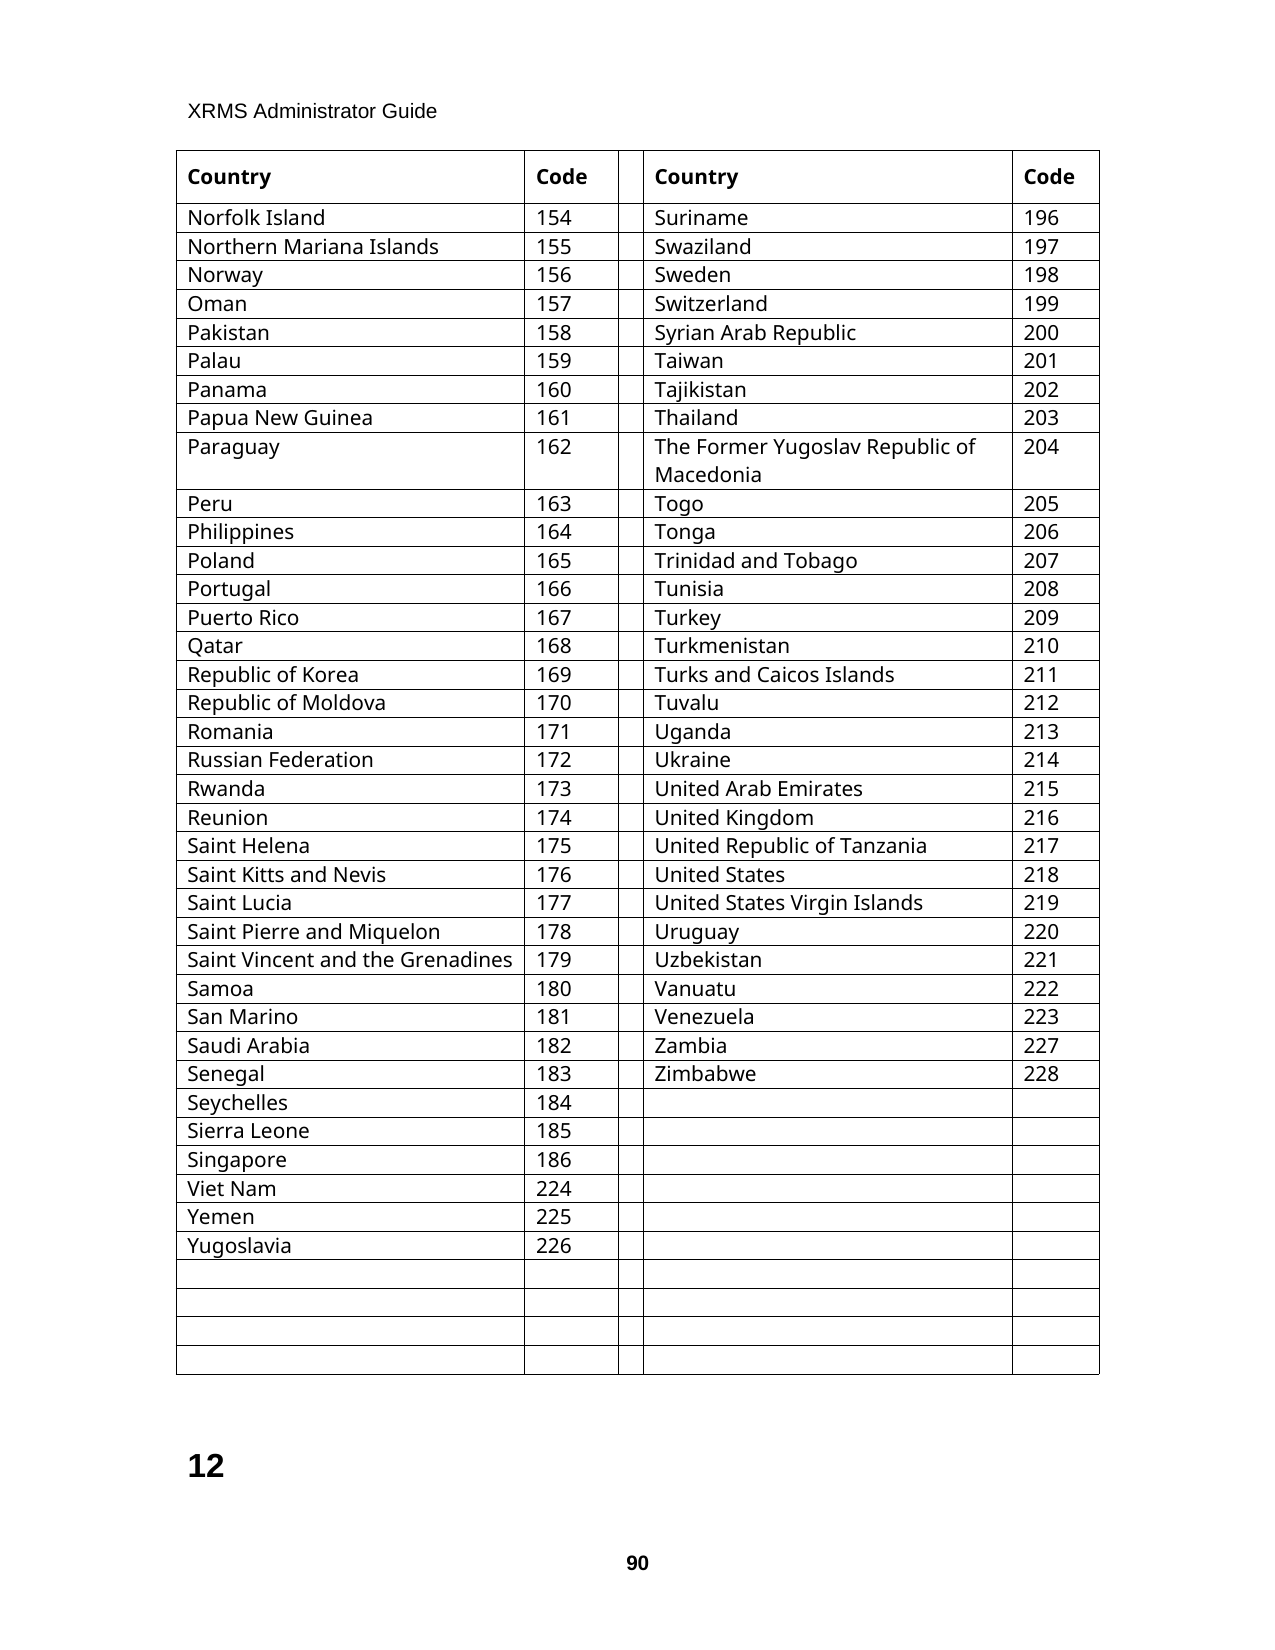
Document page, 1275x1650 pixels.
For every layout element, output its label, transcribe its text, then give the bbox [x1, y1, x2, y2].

table_cell [619, 718, 643, 746]
table_cell 170 [525, 690, 618, 717]
table_cell Yemen [177, 1203, 524, 1231]
table_cell Swaziland [644, 233, 1012, 260]
table_cell Singapore [177, 1146, 524, 1174]
table_cell Yugoslavia [177, 1232, 524, 1259]
table_header Code [1013, 151, 1099, 203]
table_cell 175 [525, 832, 618, 860]
table_cell Republic of Korea [177, 661, 524, 688]
table_cell [619, 1346, 643, 1373]
table_cell Uganda [644, 718, 1012, 746]
table_cell [1013, 1260, 1099, 1288]
table_cell [619, 1118, 643, 1145]
table_cell [619, 832, 643, 860]
table_cell Tajikistan [644, 376, 1012, 403]
table_header Code [525, 151, 618, 203]
table_cell The Former Yugoslav Republic of Macedonia [644, 433, 1012, 489]
table_cell Pakistan [177, 319, 524, 346]
table_cell Taiwan [644, 347, 1012, 374]
table_cell 218 [1013, 861, 1099, 888]
table_cell [619, 1289, 643, 1316]
table_cell [619, 889, 643, 917]
table_cell 156 [525, 261, 618, 289]
table_cell Republic of Moldova [177, 690, 524, 717]
table_cell Turkmenistan [644, 632, 1012, 660]
table_cell [619, 1089, 643, 1117]
table_cell 186 [525, 1146, 618, 1174]
table_cell 171 [525, 718, 618, 746]
table_cell Poland [177, 547, 524, 574]
table_cell Zambia [644, 1032, 1012, 1059]
table_cell [619, 1175, 643, 1202]
table_cell [619, 1061, 643, 1088]
table_cell Venezuela [644, 1004, 1012, 1031]
table_cell Saint Vincent and the Grenadines [177, 946, 524, 974]
table_cell Switzerland [644, 290, 1012, 317]
table_cell 173 [525, 775, 618, 803]
table_cell 197 [1013, 233, 1099, 260]
table_cell Romania [177, 718, 524, 746]
table_cell [644, 1260, 1012, 1288]
table_cell [644, 1118, 1012, 1145]
table_cell 180 [525, 975, 618, 1002]
table_cell [177, 1289, 524, 1316]
table_cell [619, 804, 643, 831]
table_cell [644, 1203, 1012, 1231]
table_cell [1013, 1175, 1099, 1202]
table_cell 162 [525, 433, 618, 489]
table_cell 199 [1013, 290, 1099, 317]
table_cell 222 [1013, 975, 1099, 1002]
table_cell 214 [1013, 747, 1099, 774]
table_cell 163 [525, 490, 618, 517]
table_cell [619, 975, 643, 1002]
table_cell Saint Kitts and Nevis [177, 861, 524, 888]
table_cell 158 [525, 319, 618, 346]
table_cell [619, 861, 643, 888]
table_cell 208 [1013, 575, 1099, 603]
table_cell 181 [525, 1004, 618, 1031]
table_cell [177, 1346, 524, 1373]
table_cell Saint Lucia [177, 889, 524, 917]
table_cell [619, 490, 643, 517]
table_cell 206 [1013, 518, 1099, 546]
table_cell [619, 1146, 643, 1174]
table_cell [525, 1289, 618, 1316]
table_cell Papua New Guinea [177, 404, 524, 432]
table_cell 179 [525, 946, 618, 974]
table_cell Norfolk Island [177, 204, 524, 232]
table_cell Peru [177, 490, 524, 517]
table_cell 207 [1013, 547, 1099, 574]
table_cell Senegal [177, 1061, 524, 1088]
table_cell Togo [644, 490, 1012, 517]
table_cell 205 [1013, 490, 1099, 517]
table_cell [177, 1260, 524, 1288]
table_cell 196 [1013, 204, 1099, 232]
table_cell [619, 347, 643, 374]
table_cell Ukraine [644, 747, 1012, 774]
table_cell [619, 319, 643, 346]
table_cell 211 [1013, 661, 1099, 688]
table_cell Philippines [177, 518, 524, 546]
table_cell United States Virgin Islands [644, 889, 1012, 917]
table_cell 209 [1013, 604, 1099, 631]
table_cell 219 [1013, 889, 1099, 917]
table_cell [1013, 1232, 1099, 1259]
table_cell [644, 1089, 1012, 1117]
table_cell 183 [525, 1061, 618, 1088]
table_cell Seychelles [177, 1089, 524, 1117]
table_cell Reunion [177, 804, 524, 831]
table_cell Tunisia [644, 575, 1012, 603]
table_cell 164 [525, 518, 618, 546]
table_cell 203 [1013, 404, 1099, 432]
table_cell 178 [525, 918, 618, 945]
table_cell [644, 1289, 1012, 1316]
table_cell 167 [525, 604, 618, 631]
table_cell 169 [525, 661, 618, 688]
table_cell [619, 404, 643, 432]
table_cell 216 [1013, 804, 1099, 831]
table_cell Viet Nam [177, 1175, 524, 1202]
table_cell 228 [1013, 1061, 1099, 1088]
table_cell [525, 1260, 618, 1288]
table_cell Portugal [177, 575, 524, 603]
table_cell [644, 1317, 1012, 1345]
table_cell 177 [525, 889, 618, 917]
table_cell [619, 518, 643, 546]
table_cell [619, 1004, 643, 1031]
table_cell 185 [525, 1118, 618, 1145]
table_cell [619, 433, 643, 489]
table_cell Oman [177, 290, 524, 317]
table_cell Uruguay [644, 918, 1012, 945]
table_cell 213 [1013, 718, 1099, 746]
table_cell 204 [1013, 433, 1099, 489]
table_header Country [644, 151, 1012, 203]
table_cell [1013, 1089, 1099, 1117]
table_cell 174 [525, 804, 618, 831]
table_cell Qatar [177, 632, 524, 660]
table_cell [644, 1232, 1012, 1259]
table_cell [619, 604, 643, 631]
table_cell Sierra Leone [177, 1118, 524, 1145]
table_cell 227 [1013, 1032, 1099, 1059]
table_cell [619, 918, 643, 945]
table_cell Uzbekistan [644, 946, 1012, 974]
table_cell [619, 747, 643, 774]
table_cell [619, 204, 643, 232]
table_cell 154 [525, 204, 618, 232]
table_cell [1013, 1118, 1099, 1145]
table_cell 202 [1013, 376, 1099, 403]
table_cell Turks and Caicos Islands [644, 661, 1012, 688]
table_cell Norway [177, 261, 524, 289]
table_cell Vanuatu [644, 975, 1012, 1002]
table_cell [619, 290, 643, 317]
table_cell Russian Federation [177, 747, 524, 774]
table_cell United Kingdom [644, 804, 1012, 831]
table_cell Trinidad and Tobago [644, 547, 1012, 574]
table_cell [619, 376, 643, 403]
table_header [619, 151, 643, 203]
table_cell [619, 261, 643, 289]
table_cell 217 [1013, 832, 1099, 860]
table_cell [619, 1317, 643, 1345]
table_cell Turkey [644, 604, 1012, 631]
table_cell [1013, 1346, 1099, 1373]
table_cell [619, 946, 643, 974]
table_cell [1013, 1146, 1099, 1174]
table_cell [619, 1032, 643, 1059]
table_cell Palau [177, 347, 524, 374]
table_cell [1013, 1289, 1099, 1316]
table_cell 212 [1013, 690, 1099, 717]
table_cell 225 [525, 1203, 618, 1231]
table_cell 166 [525, 575, 618, 603]
table_cell [644, 1146, 1012, 1174]
table_cell United Republic of Tanzania [644, 832, 1012, 860]
table_cell [1013, 1317, 1099, 1345]
table_cell 226 [525, 1232, 618, 1259]
table_cell Sweden [644, 261, 1012, 289]
table_cell 221 [1013, 946, 1099, 974]
table_cell 223 [1013, 1004, 1099, 1031]
table_cell [619, 547, 643, 574]
table_cell San Marino [177, 1004, 524, 1031]
table_cell [1013, 1203, 1099, 1231]
table_cell United Arab Emirates [644, 775, 1012, 803]
table_cell [644, 1346, 1012, 1373]
table_cell 165 [525, 547, 618, 574]
table_cell Samoa [177, 975, 524, 1002]
table_cell Tonga [644, 518, 1012, 546]
table_cell [619, 1260, 643, 1288]
table_cell [619, 690, 643, 717]
table_cell 198 [1013, 261, 1099, 289]
table_cell [619, 632, 643, 660]
table_cell United States [644, 861, 1012, 888]
table_cell 224 [525, 1175, 618, 1202]
table_cell 168 [525, 632, 618, 660]
table_cell 161 [525, 404, 618, 432]
table_cell 159 [525, 347, 618, 374]
table_cell Rwanda [177, 775, 524, 803]
table_cell 160 [525, 376, 618, 403]
table_cell [525, 1346, 618, 1373]
table_cell Zimbabwe [644, 1061, 1012, 1088]
table_cell Syrian Arab Republic [644, 319, 1012, 346]
table_cell 184 [525, 1089, 618, 1117]
table_cell Thailand [644, 404, 1012, 432]
table_cell 201 [1013, 347, 1099, 374]
table_cell [619, 1232, 643, 1259]
table_cell [619, 1203, 643, 1231]
table_cell 157 [525, 290, 618, 317]
table_cell 215 [1013, 775, 1099, 803]
table_cell [525, 1317, 618, 1345]
table_cell [619, 661, 643, 688]
table_cell Paraguay [177, 433, 524, 489]
table_cell Saint Helena [177, 832, 524, 860]
table_cell [619, 775, 643, 803]
table_cell Panama [177, 376, 524, 403]
table_cell 220 [1013, 918, 1099, 945]
table_cell 172 [525, 747, 618, 774]
table_cell Northern Mariana Islands [177, 233, 524, 260]
table_cell Tuvalu [644, 690, 1012, 717]
table_cell [619, 233, 643, 260]
table_cell 176 [525, 861, 618, 888]
table_cell [644, 1175, 1012, 1202]
table_cell 200 [1013, 319, 1099, 346]
table_cell Suriname [644, 204, 1012, 232]
table_cell Saint Pierre and Miquelon [177, 918, 524, 945]
table_cell 210 [1013, 632, 1099, 660]
table_header Country [177, 151, 524, 203]
table_cell 155 [525, 233, 618, 260]
table_cell 182 [525, 1032, 618, 1059]
table_cell Saudi Arabia [177, 1032, 524, 1059]
table_cell [619, 575, 643, 603]
table_cell [177, 1317, 524, 1345]
table_cell Puerto Rico [177, 604, 524, 631]
